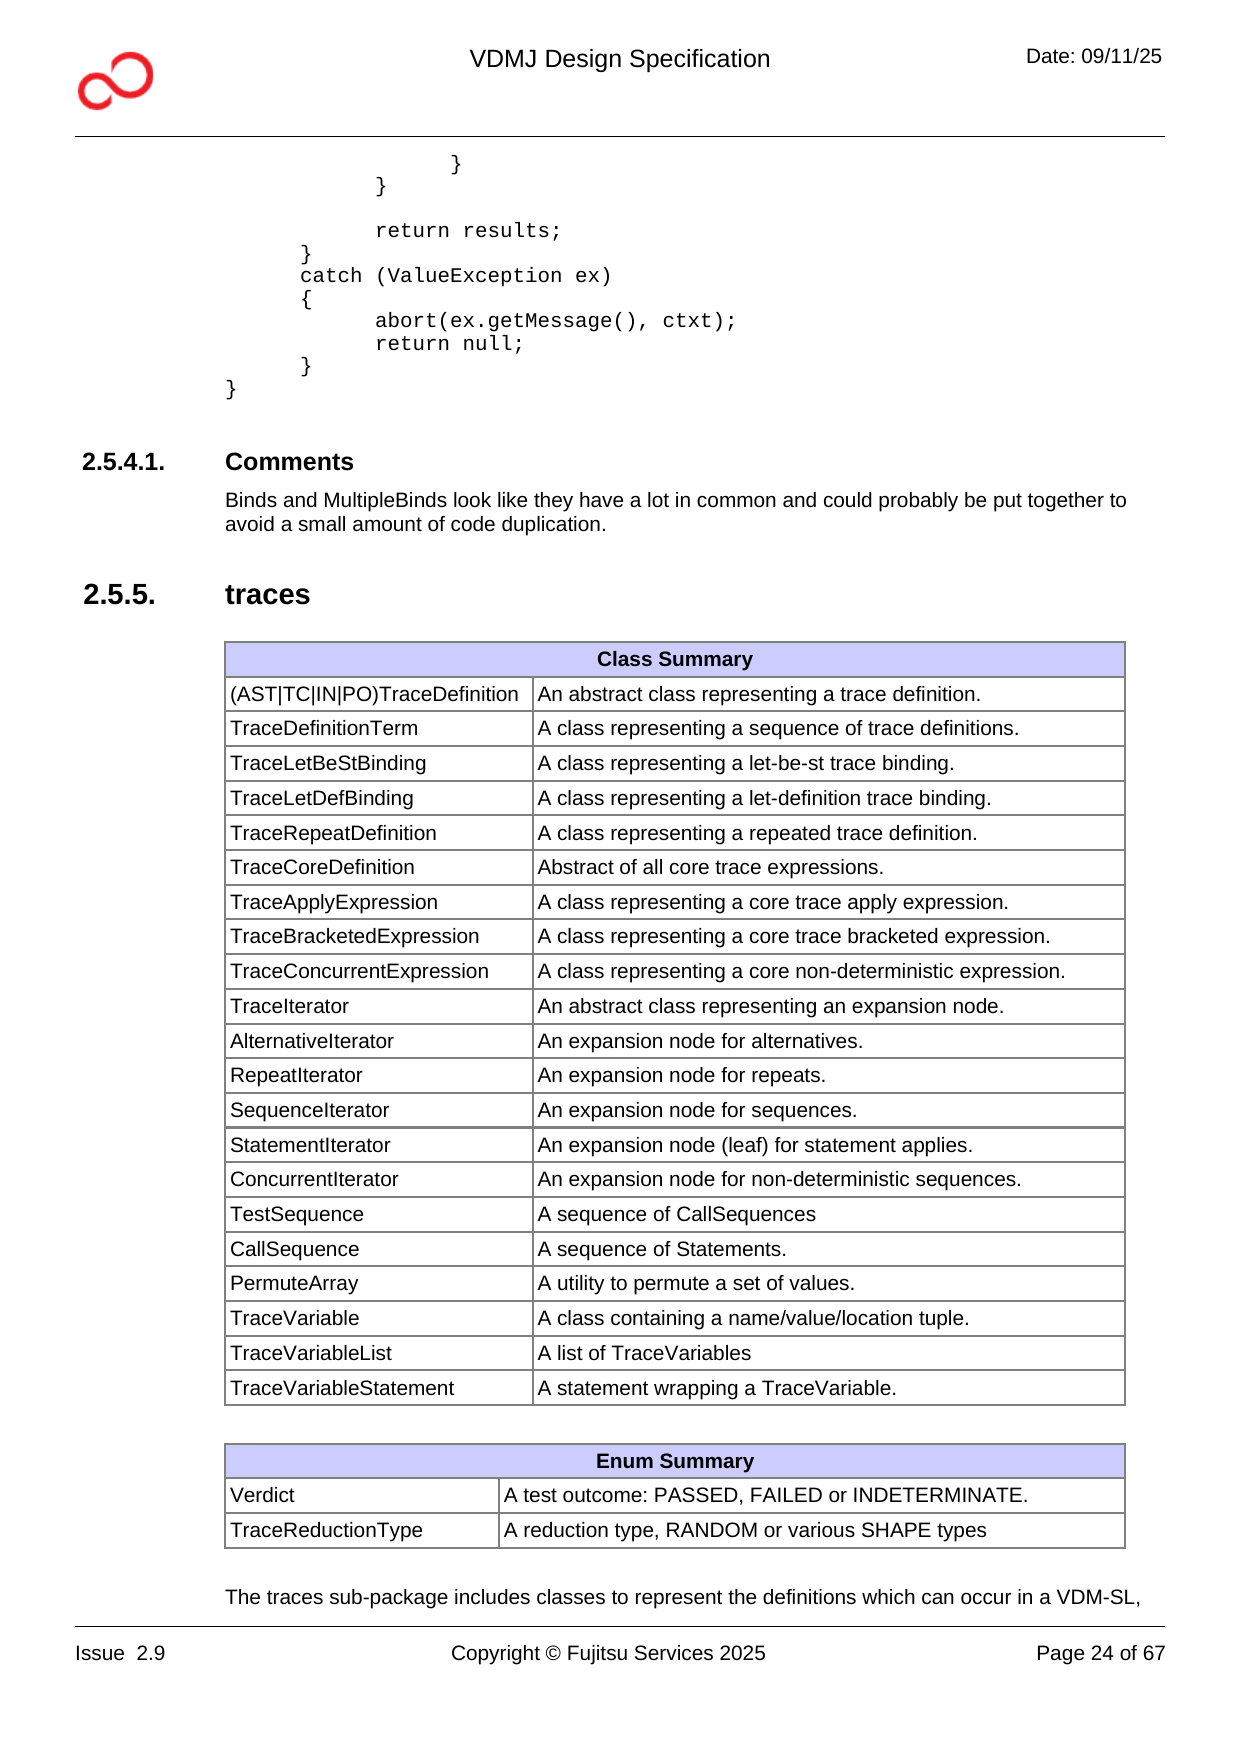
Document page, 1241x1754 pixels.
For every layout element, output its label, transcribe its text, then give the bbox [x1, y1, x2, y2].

table_cell A class representing a core non-deterministic expression. [534, 955, 1124, 988]
table_cell CallSequence [226, 1233, 532, 1265]
table_cell A class representing a let-definition trace binding. [534, 782, 1124, 814]
text return null; [225, 332, 1165, 355]
table_cell TraceVariable [226, 1302, 532, 1334]
table_cell A sequence of Statements. [534, 1233, 1124, 1265]
text abort(ex.getMessage(), ctxt); [225, 310, 1165, 332]
table_cell An expansion node for repeats. [534, 1059, 1124, 1092]
table_cell TraceLetDefBinding [226, 782, 532, 814]
text Binds and MultipleBinds look like they have a lot in common and could probably be put together to avoid a small amount of code duplication. [225, 488, 1165, 536]
text return results; [225, 220, 1165, 242]
text } [225, 152, 1165, 175]
table_cell A test outcome: PASSED, FAILED or INDETERMINATE. [500, 1479, 1124, 1512]
table_cell SequenceIterator [226, 1094, 532, 1126]
table_cell A class representing a let-be-st trace binding. [534, 747, 1124, 779]
table_cell RepeatIterator [226, 1059, 532, 1092]
table_cell (AST|TC|IN|PO)TraceDefinition [226, 678, 532, 710]
text The traces sub-package includes classes to represent the definitions which can occur in a VDM-SL, [225, 1585, 1165, 1609]
table_cell TraceRepeatDefinition [226, 816, 532, 849]
table_cell TraceBracketedExpression [226, 920, 532, 953]
table_cell An abstract class representing an expansion node. [534, 990, 1124, 1022]
table_header Class Summary [226, 643, 1124, 676]
text } [225, 175, 1165, 197]
table_cell TraceDefinitionTerm [226, 712, 532, 745]
table_cell TestSequence [226, 1198, 532, 1231]
subtitle traces [75, 578, 1165, 611]
table_header Enum Summary [226, 1445, 1124, 1477]
table_cell A list of TraceVariables [534, 1337, 1124, 1369]
table_cell An abstract class representing a trace definition. [534, 678, 1124, 710]
table_cell TraceLetBeStBinding [226, 747, 532, 779]
table_cell A class representing a core trace apply expression. [534, 886, 1124, 918]
text } [225, 377, 1165, 400]
table_cell An expansion node for alternatives. [534, 1025, 1124, 1057]
table_cell An expansion node for non-deterministic sequences. [534, 1163, 1124, 1196]
table_cell TraceConcurrentExpression [226, 955, 532, 988]
table_cell A class representing a sequence of trace definitions. [534, 712, 1124, 745]
subtitle Comments [75, 447, 1165, 475]
table_cell TraceVariableList [226, 1337, 532, 1369]
table_cell A class representing a core trace bracketed expression. [534, 920, 1124, 953]
table_cell TraceVariableStatement [226, 1371, 532, 1404]
table_cell An expansion node (leaf) for statement applies. [534, 1129, 1124, 1161]
table_cell A utility to permute a set of values. [534, 1267, 1124, 1300]
table_cell AlternativeIterator [226, 1025, 532, 1057]
table_cell A statement wrapping a TraceVariable. [534, 1371, 1124, 1404]
table_cell PermuteArray [226, 1267, 532, 1300]
table_cell TraceIterator [226, 990, 532, 1022]
picture [78, 44, 153, 120]
table_cell TraceReductionType [226, 1514, 498, 1547]
table_cell StatementIterator [226, 1129, 532, 1161]
table_cell A class representing a repeated trace definition. [534, 816, 1124, 849]
table_cell TraceCoreDefinition [226, 851, 532, 884]
table_cell Verdict [226, 1479, 498, 1512]
table_cell TraceApplyExpression [226, 886, 532, 918]
text { [225, 287, 1165, 310]
table_cell A reduction type, RANDOM or various SHAPE types [500, 1514, 1124, 1547]
table_cell Abstract of all core trace expressions. [534, 851, 1124, 884]
table_cell A sequence of CallSequences [534, 1198, 1124, 1231]
table_cell A class containing a name/value/location tuple. [534, 1302, 1124, 1334]
text } [225, 355, 1165, 377]
text } [225, 242, 1165, 265]
table_cell ConcurrentIterator [226, 1163, 532, 1196]
table_cell An expansion node for sequences. [534, 1094, 1124, 1126]
text catch (ValueException ex) [225, 265, 1165, 287]
